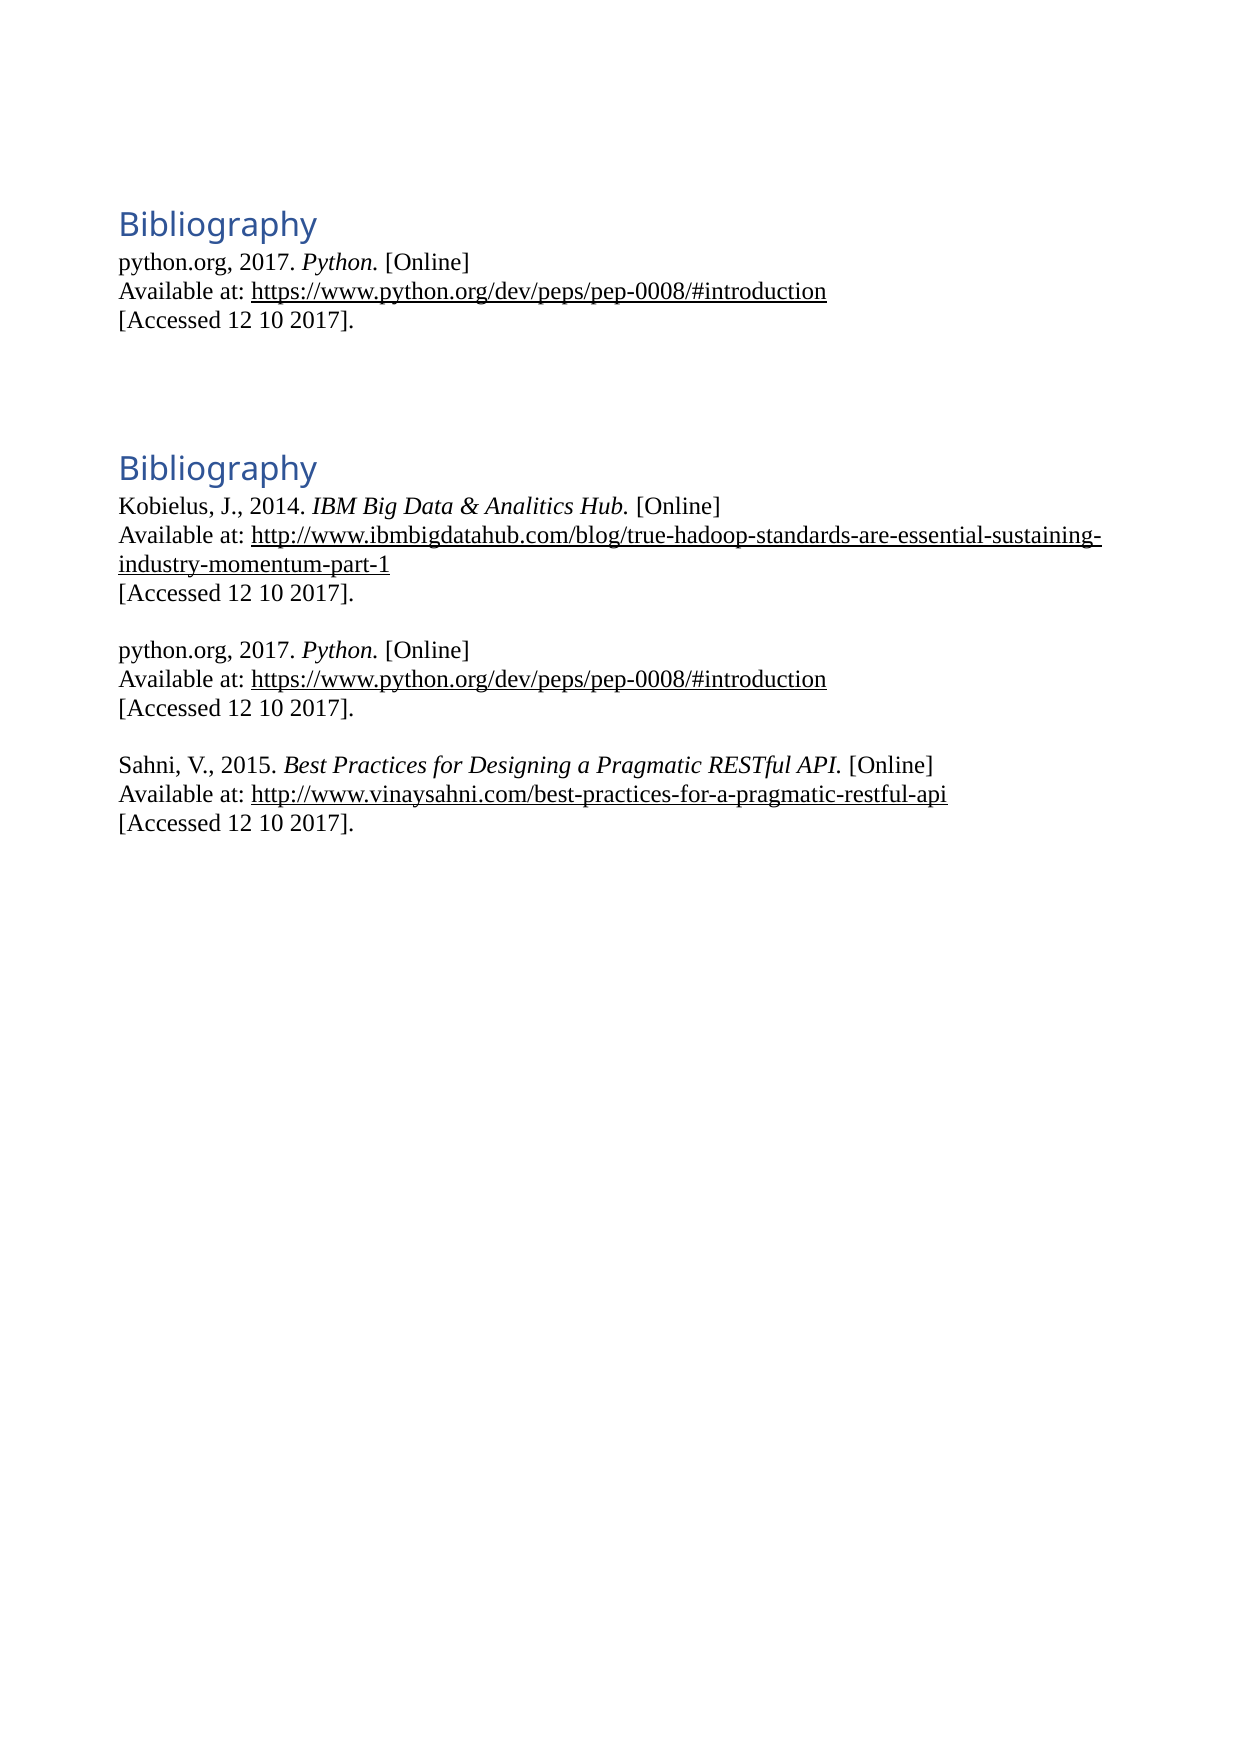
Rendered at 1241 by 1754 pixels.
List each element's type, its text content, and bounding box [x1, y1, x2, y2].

text Kobielus, J., 2014. IBM Big Data & Analitics Hub. [Online] Available at: http://www.ibmbigdatahub.com/blog/true-hadoop-standards-are-essential-sustaining-industry-momentum-part-1 [Accessed 12 10 2017]. [118, 491, 1122, 606]
subtitle Bibliography [118, 201, 1122, 246]
text Sahni, V., 2015. Best Practices for Designing a Pragmatic RESTful API. [Online] Available at: http://www.vinaysahni.com/best-practices-for-a-pragmatic-restful-api [Accessed 12 10 2017]. [118, 750, 1122, 836]
text python.org, 2017. Python. [Online] Available at: https://www.python.org/dev/peps/pep-0008/#introduction [Accessed 12 10 2017]. [118, 247, 1122, 334]
text python.org, 2017. Python. [Online] Available at: https://www.python.org/dev/peps/pep-0008/#introduction [Accessed 12 10 2017]. [118, 635, 1122, 721]
subtitle Bibliography [118, 444, 1122, 490]
